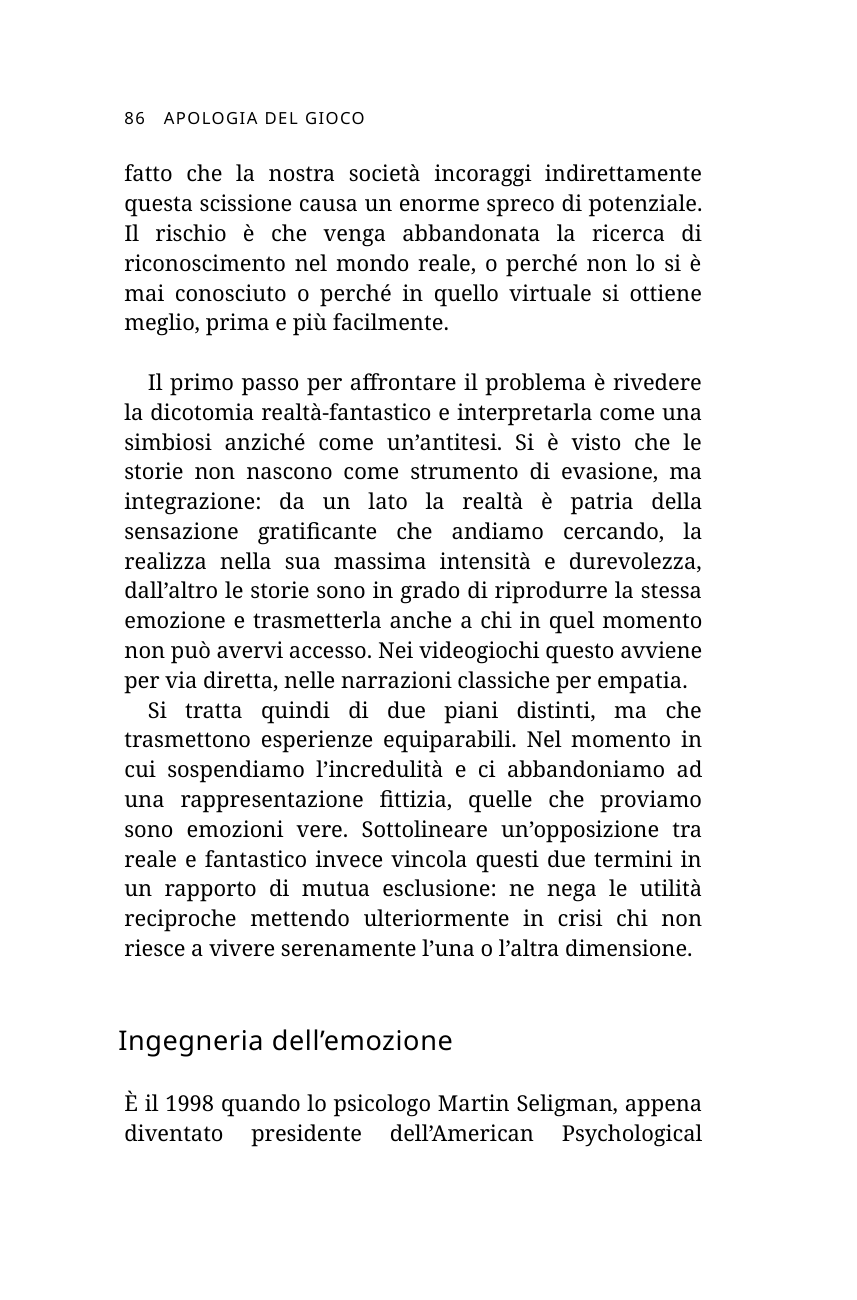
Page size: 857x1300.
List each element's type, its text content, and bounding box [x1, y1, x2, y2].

text Si tratta quindi di due piani distinti, ma che trasmettono esperienze equiparabili. Nel momento in cui sospendiamo l’incredulità e ci abbandoniamo ad una rappresentazione fittizia, quelle che proviamo sono emozioni vere. Sottolineare un’opposizione tra reale e fantastico invece vincola questi due termini in un rapporto di mutua esclusione: ne nega le utilità reciproche mettendo ulteriormente in crisi chi non riesce a vivere serenamente l’una o l’altra dimensione. [124, 695, 703, 963]
text È il 1998 quando lo psicologo Martin Seligman, appena diventato presidente dell’American Psychological [124, 1088, 703, 1148]
subtitle Ingegneria dell’emozione [118, 1022, 703, 1059]
text Il primo passo per affrontare il problema è rivedere la dicotomia realtà-fantastico e interpretarla come una simbiosi anziché come un’antitesi. Si è visto che le storie non nascono come strumento di evasione, ma integrazione: da un lato la realtà è patria della sensazione gratificante che andiamo cercando, la realizza nella sua massima intensità e durevolezza, dall’altro le storie sono in grado di riprodurre la stessa emozione e trasmetterla anche a chi in quel momento non può avervi accesso. Nei videogiochi questo avviene per via diretta, nelle narrazioni classiche per empatia. [124, 367, 703, 695]
text fatto che la nostra società incoraggi indirettamente questa scissione causa un enorme spreco di potenziale. Il rischio è che venga abbandonata la ricerca di riconoscimento nel mondo reale, o perché non lo si è mai conosciuto o perché in quello virtuale si ottiene meglio, prima e più facilmente. [124, 158, 703, 337]
